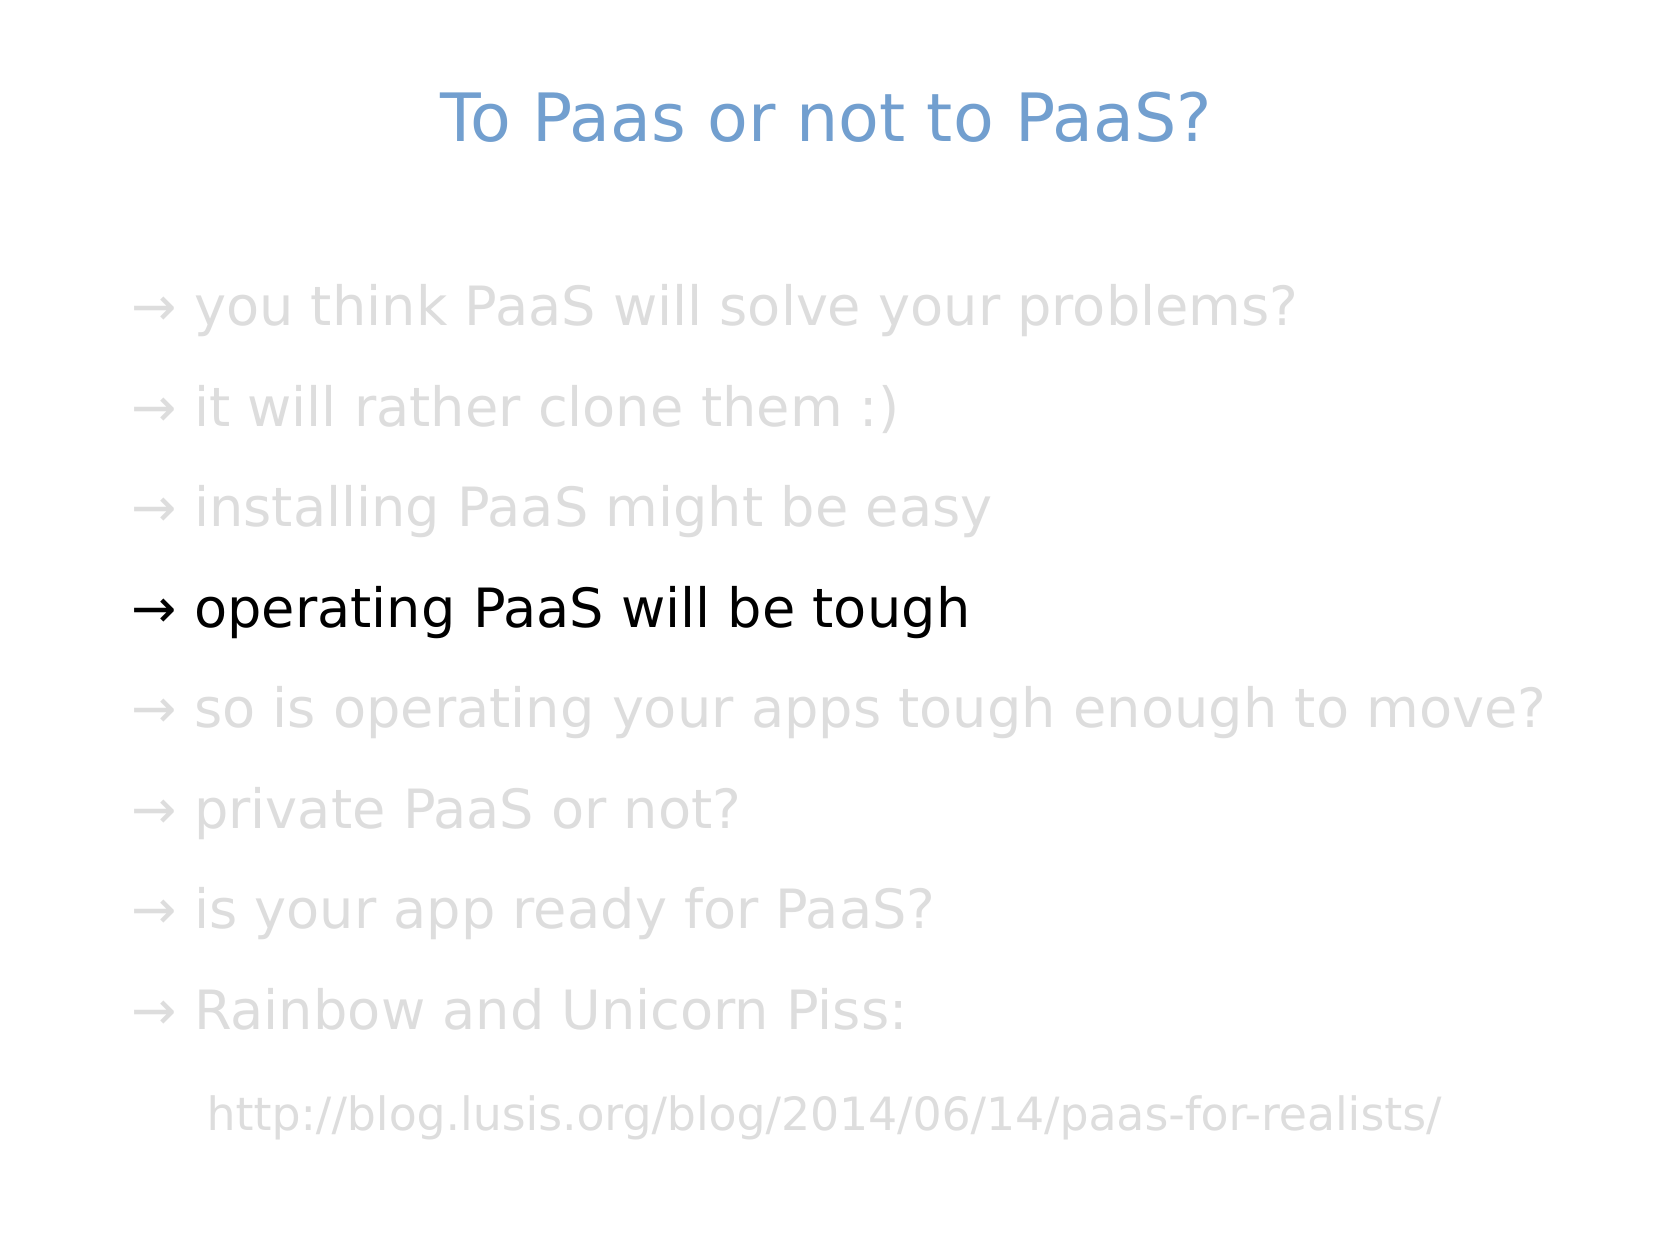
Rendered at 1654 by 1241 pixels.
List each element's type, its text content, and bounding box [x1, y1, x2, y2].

text_box To Paas or not to PaaS? [426, 72, 1228, 166]
text_box → you think PaaS will solve your problems? → it will rather clone them :) → installing PaaS might be easy → operating PaaS will be tough → so is operating your apps tough enough to move? → private PaaS or not? → is your app ready for PaaS? → Rainbow and Unicorn Piss: http://blog.lusis.org/blog/2014/06/14/paas-for-realists/ [116, 236, 1564, 1119]
